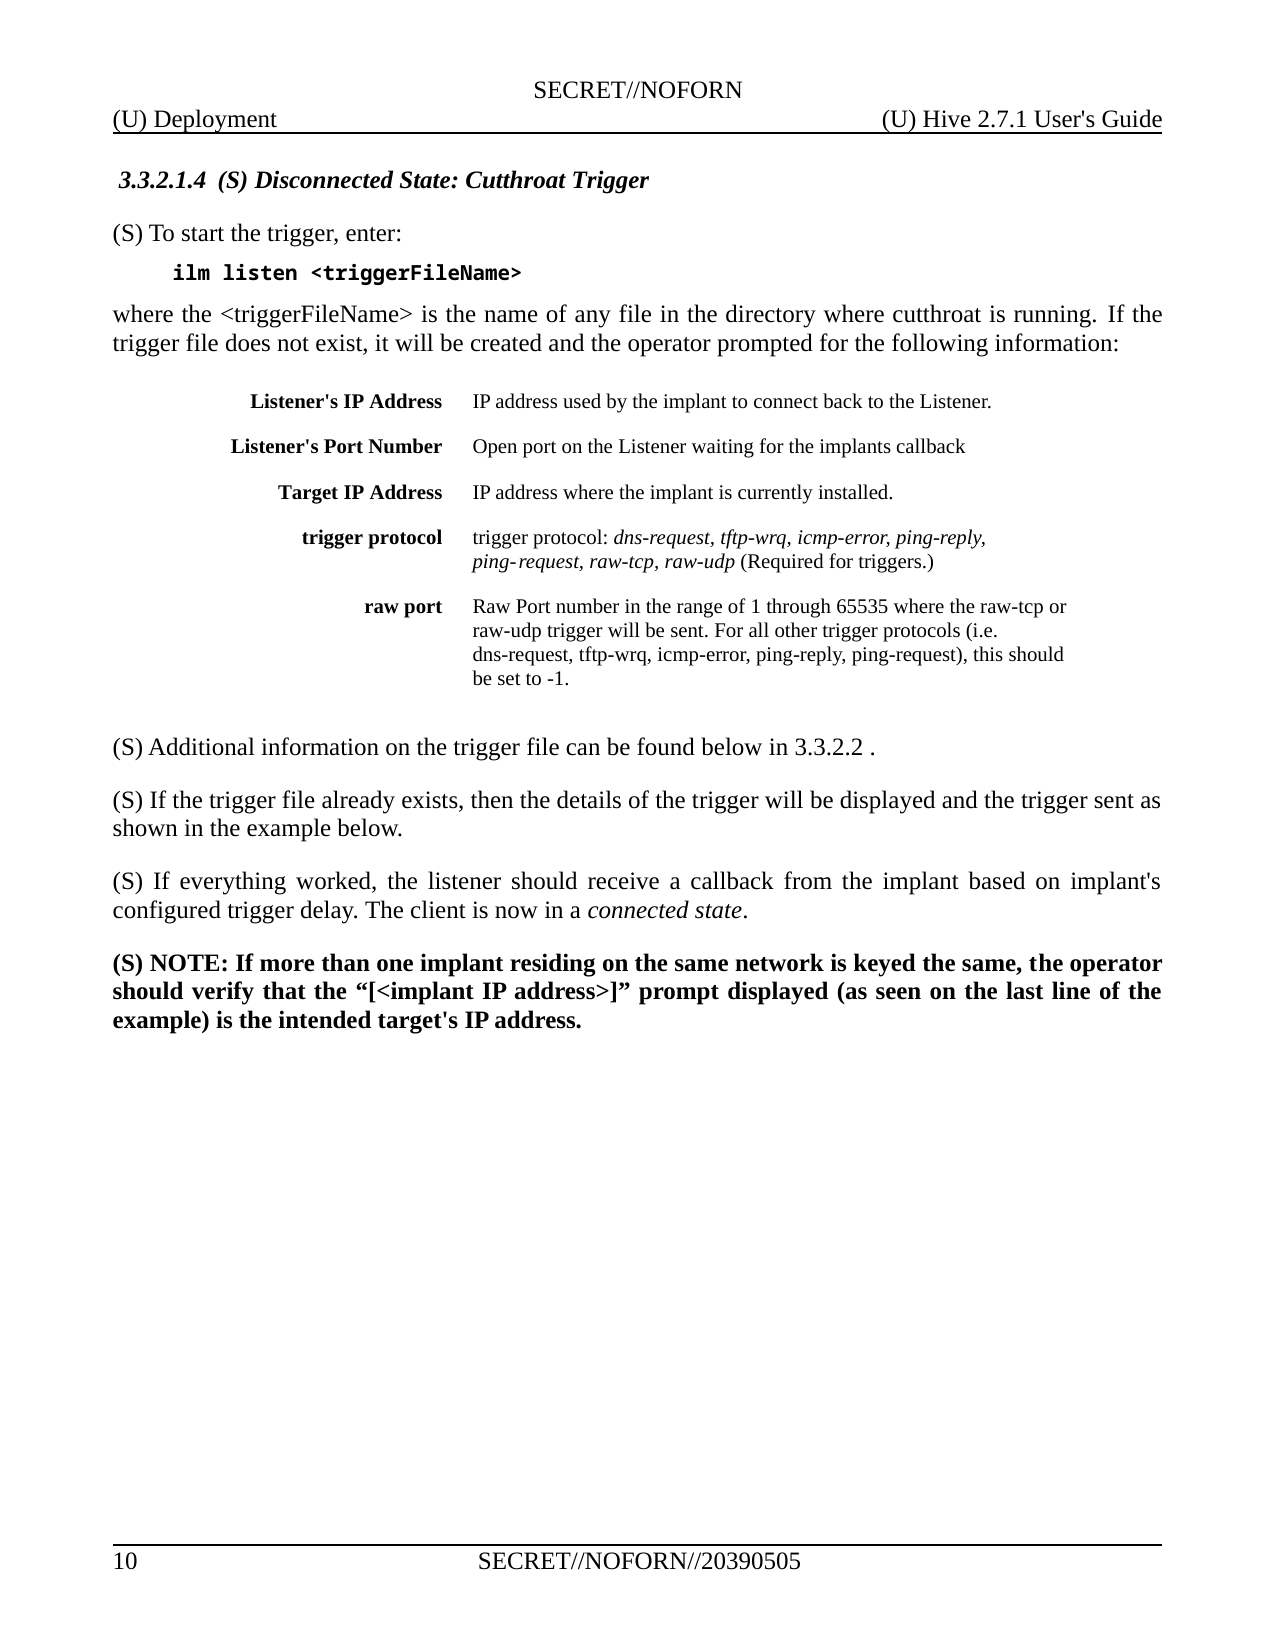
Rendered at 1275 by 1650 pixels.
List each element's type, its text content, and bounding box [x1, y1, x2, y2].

table_cell raw port [191, 588, 457, 705]
text where the <triggerFileName> is the name of any file in the directory where cutthroat is running. If the trigger file does not exist, it will be created and the operator prompted for the following information: [112, 299, 1162, 356]
table_cell Open port on the Listener waiting for the implants callback [457, 429, 1084, 473]
table_header Listener's IP Address [191, 383, 457, 428]
table_cell IP address where the implant is currently installed. [457, 474, 1084, 519]
text (S) To start the trigger, enter: [112, 218, 1162, 246]
table_cell Target IP Address [191, 474, 457, 519]
table_header IP address used by the implant to connect back to the Listener. [457, 383, 1084, 428]
text (S) If the trigger file already exists, then the details of the trigger will be displayed and the trigger sent as shown in the example below. [112, 785, 1162, 842]
text (S) NOTE: If more than one implant residing on the same network is keyed the same, the operator should verify that the “[<implant IP address>]” prompt displayed (as seen on the last line of the example) is the intended target's IP address. [112, 948, 1162, 1034]
table_cell Raw Port number in the range of 1 through 65535 where the raw-tcp or raw-udp trigger will be sent. For all other trigger protocols (i.e. dns‑request, tftp-wrq, icmp-error, ping-reply, ping-request), this should be set to -1. [457, 588, 1084, 705]
table_cell trigger protocol: dns-request, tftp-wrq, icmp-error, ping-reply, ping‑request, raw-tcp, raw-udp (Required for triggers.) [457, 519, 1084, 588]
subtitle (S) Disconnected State: Cutthroat Trigger [112, 165, 1162, 194]
text (S) If everything worked, the listener should receive a callback from the implant based on implant's configured trigger delay. The client is now in a connected state. [112, 866, 1162, 924]
text ilm listen <triggerFileName> [142, 258, 1132, 287]
table_cell trigger protocol [191, 519, 457, 588]
table_cell Listener's Port Number [191, 429, 457, 473]
text (S) Additional information on the trigger file can be found below in3.3.2.2. [112, 732, 1162, 761]
